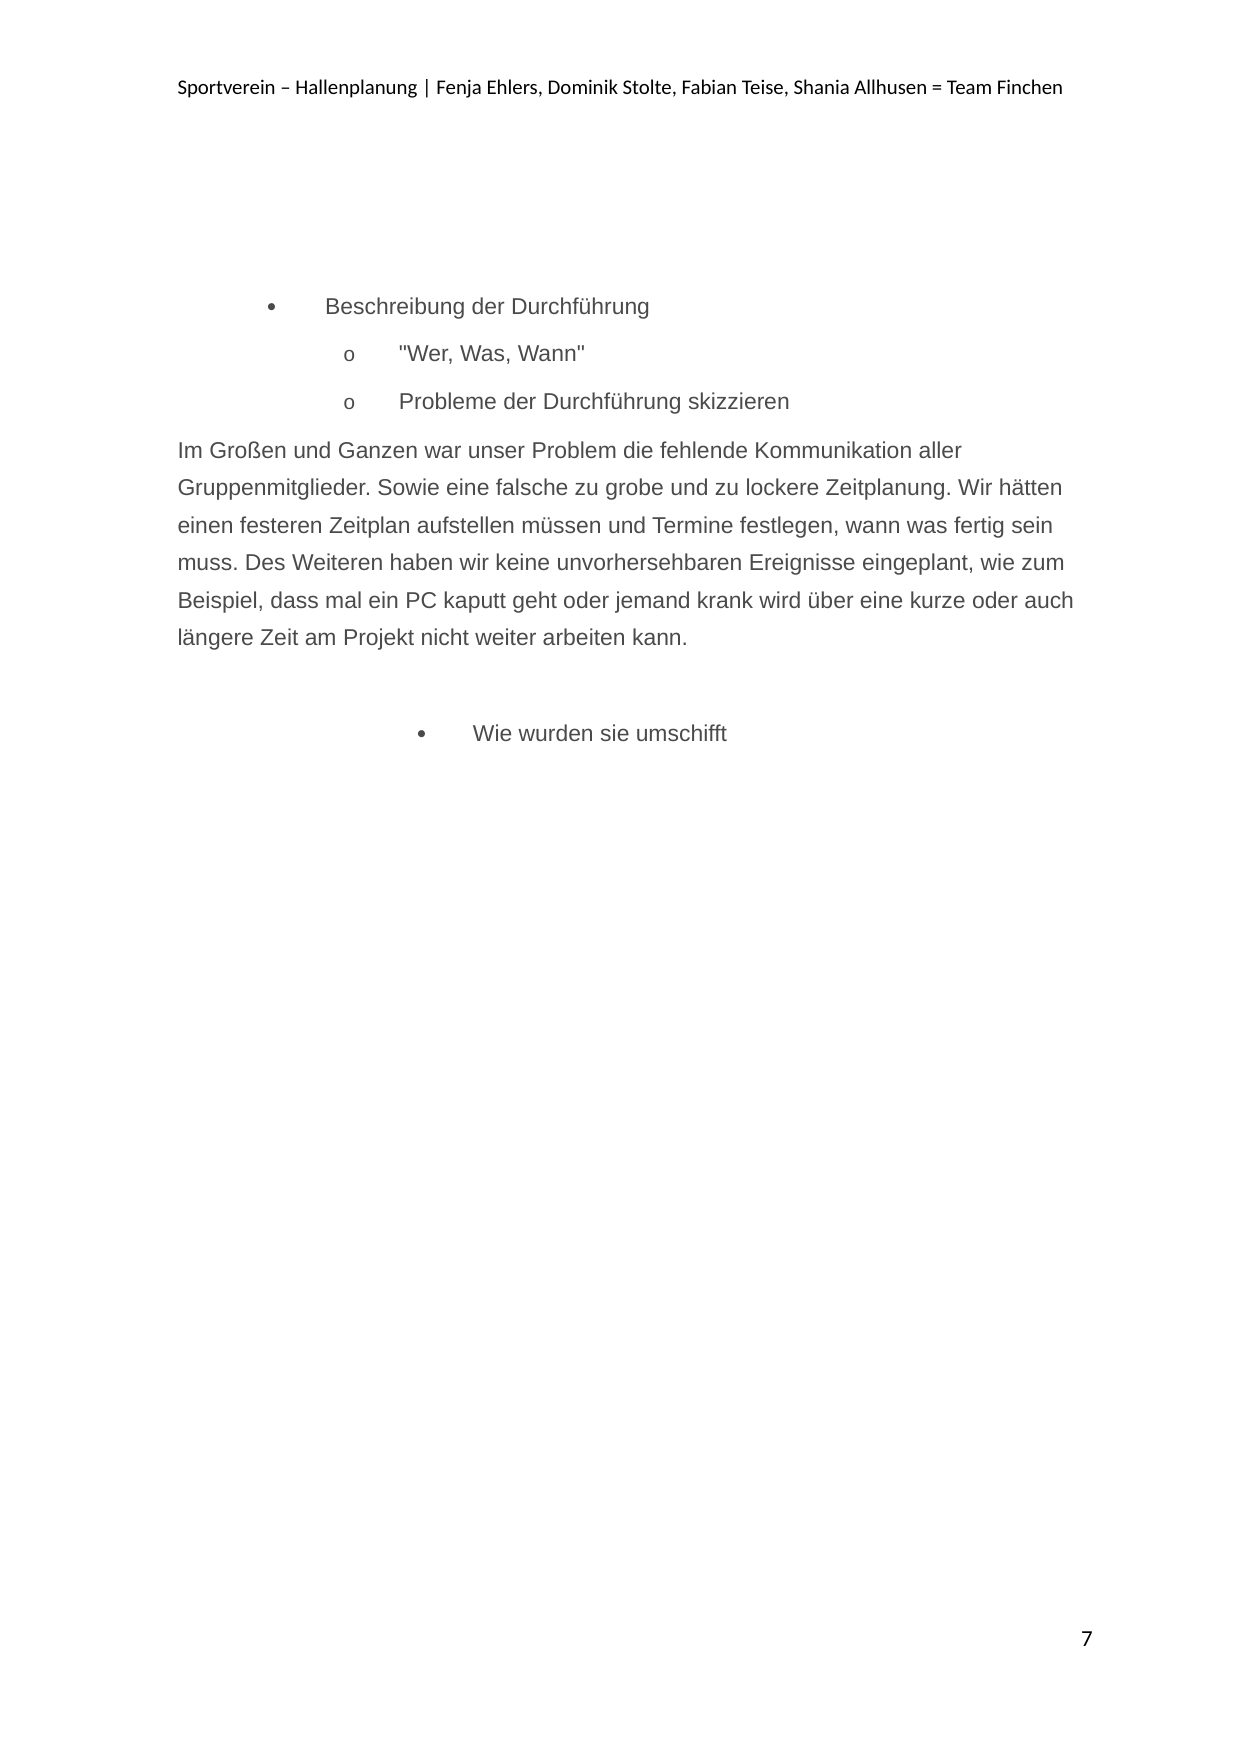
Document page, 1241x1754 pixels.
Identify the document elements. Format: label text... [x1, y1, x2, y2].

list "Wer, Was, Wann" [343, 330, 1092, 367]
list Wie wurden sie umschifft [418, 709, 1092, 747]
text Im Großen und Ganzen war unser Problem die fehlende Kommunikation aller Gruppenmitglieder. Sowie eine falsche zu grobe und zu lockere Zeitplanung. Wir hätten einen festeren Zeitplan aufstellen müssen und Termine festlegen, wann was fertig sein muss. Des Weiteren haben wir keine unvorhersehbaren Ereignisse eingeplant, wie zum Beispiel, dass mal ein PC kaputt geht oder jemand krank wird über eine kurze oder auch längere Zeit am Projekt nicht weiter arbeiten kann. [177, 426, 1092, 651]
list Beschreibung der Durchführung [268, 282, 1092, 319]
list Probleme der Durchführung skizzieren [343, 378, 1092, 415]
